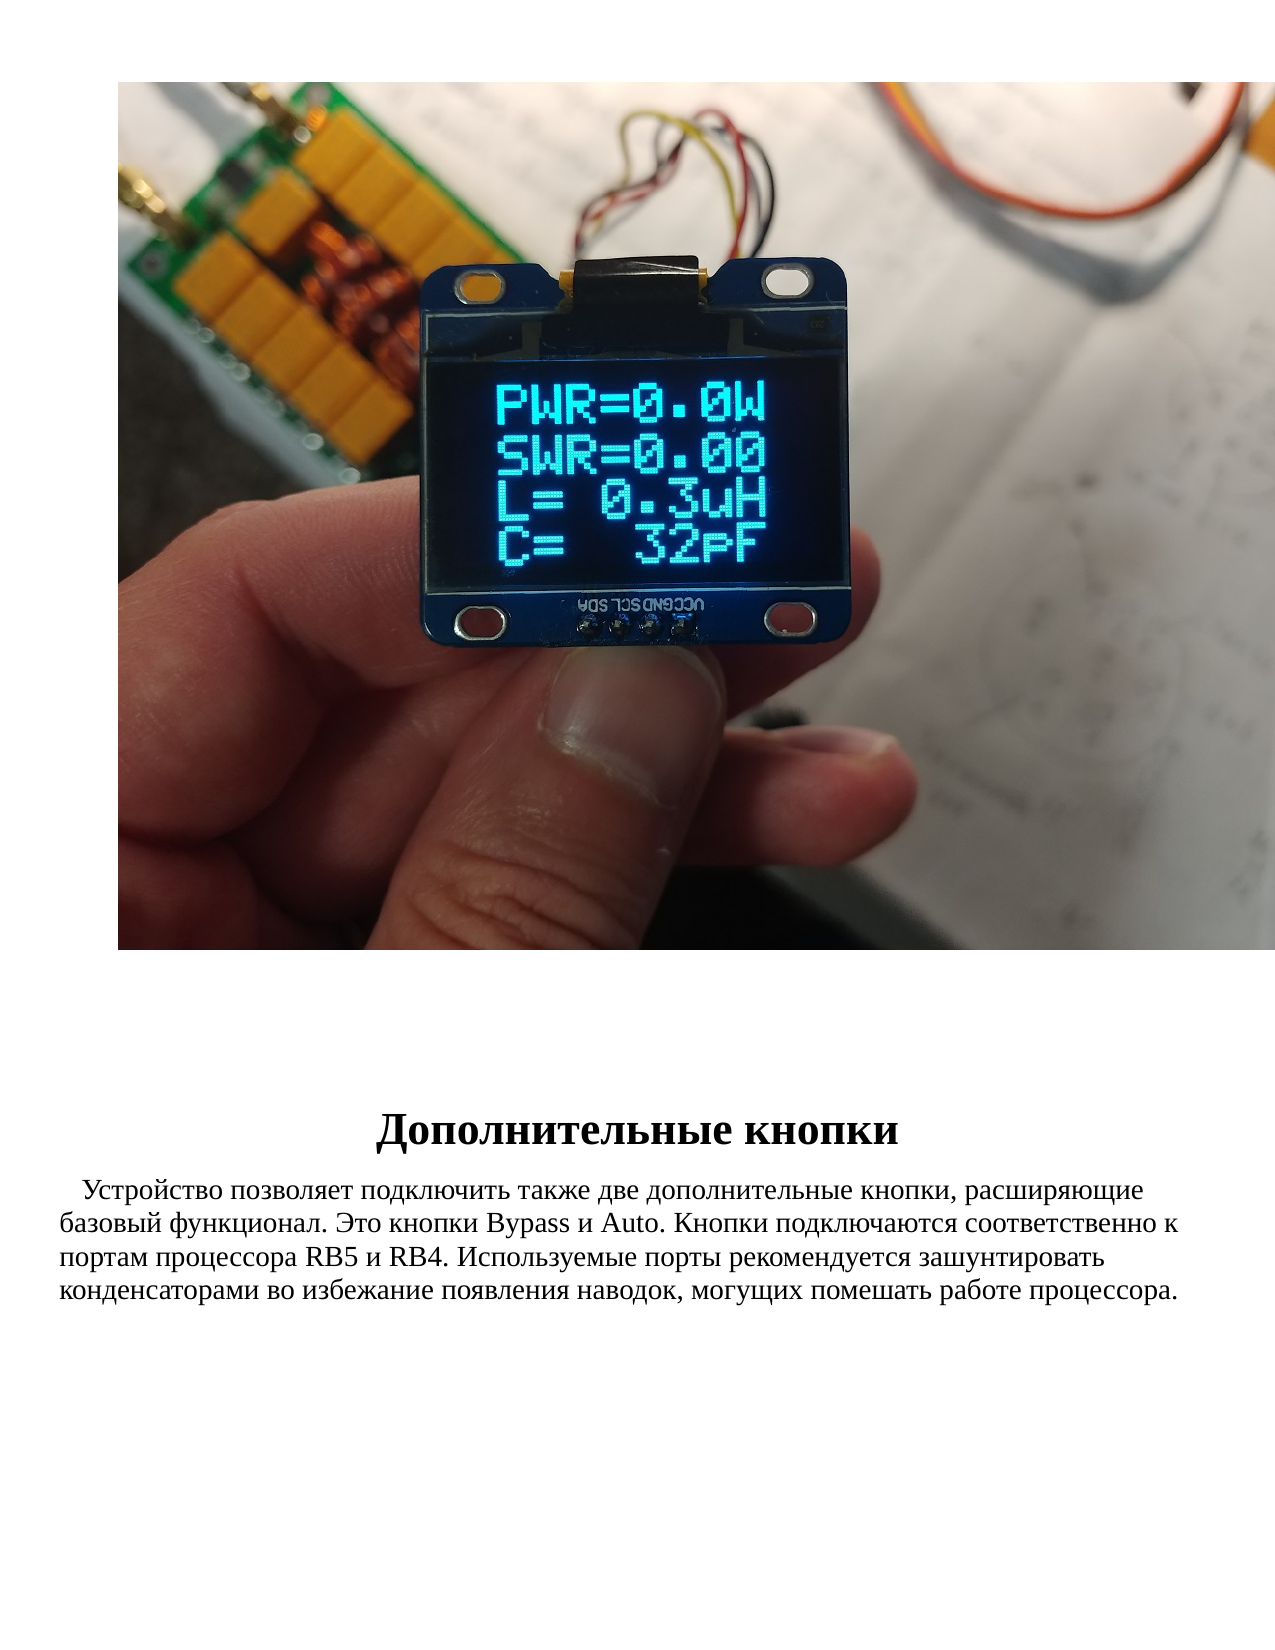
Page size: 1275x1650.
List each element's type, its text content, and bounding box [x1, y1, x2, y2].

text Устройство позволяет подключить также две дополнительные кнопки, расширяющие базовый функционал. Это кнопки Bypass и Auto. Кнопки подключаются соответственно к портам процессора RB5 и RB4. Используемые порты рекомендуется зашунтировать конденсаторами во избежание появления наводок, могущих помешать работе процессора. [59, 1172, 1216, 1306]
picture [118, 82, 1275, 950]
text Дополнительные кнопки [59, 1101, 1216, 1154]
